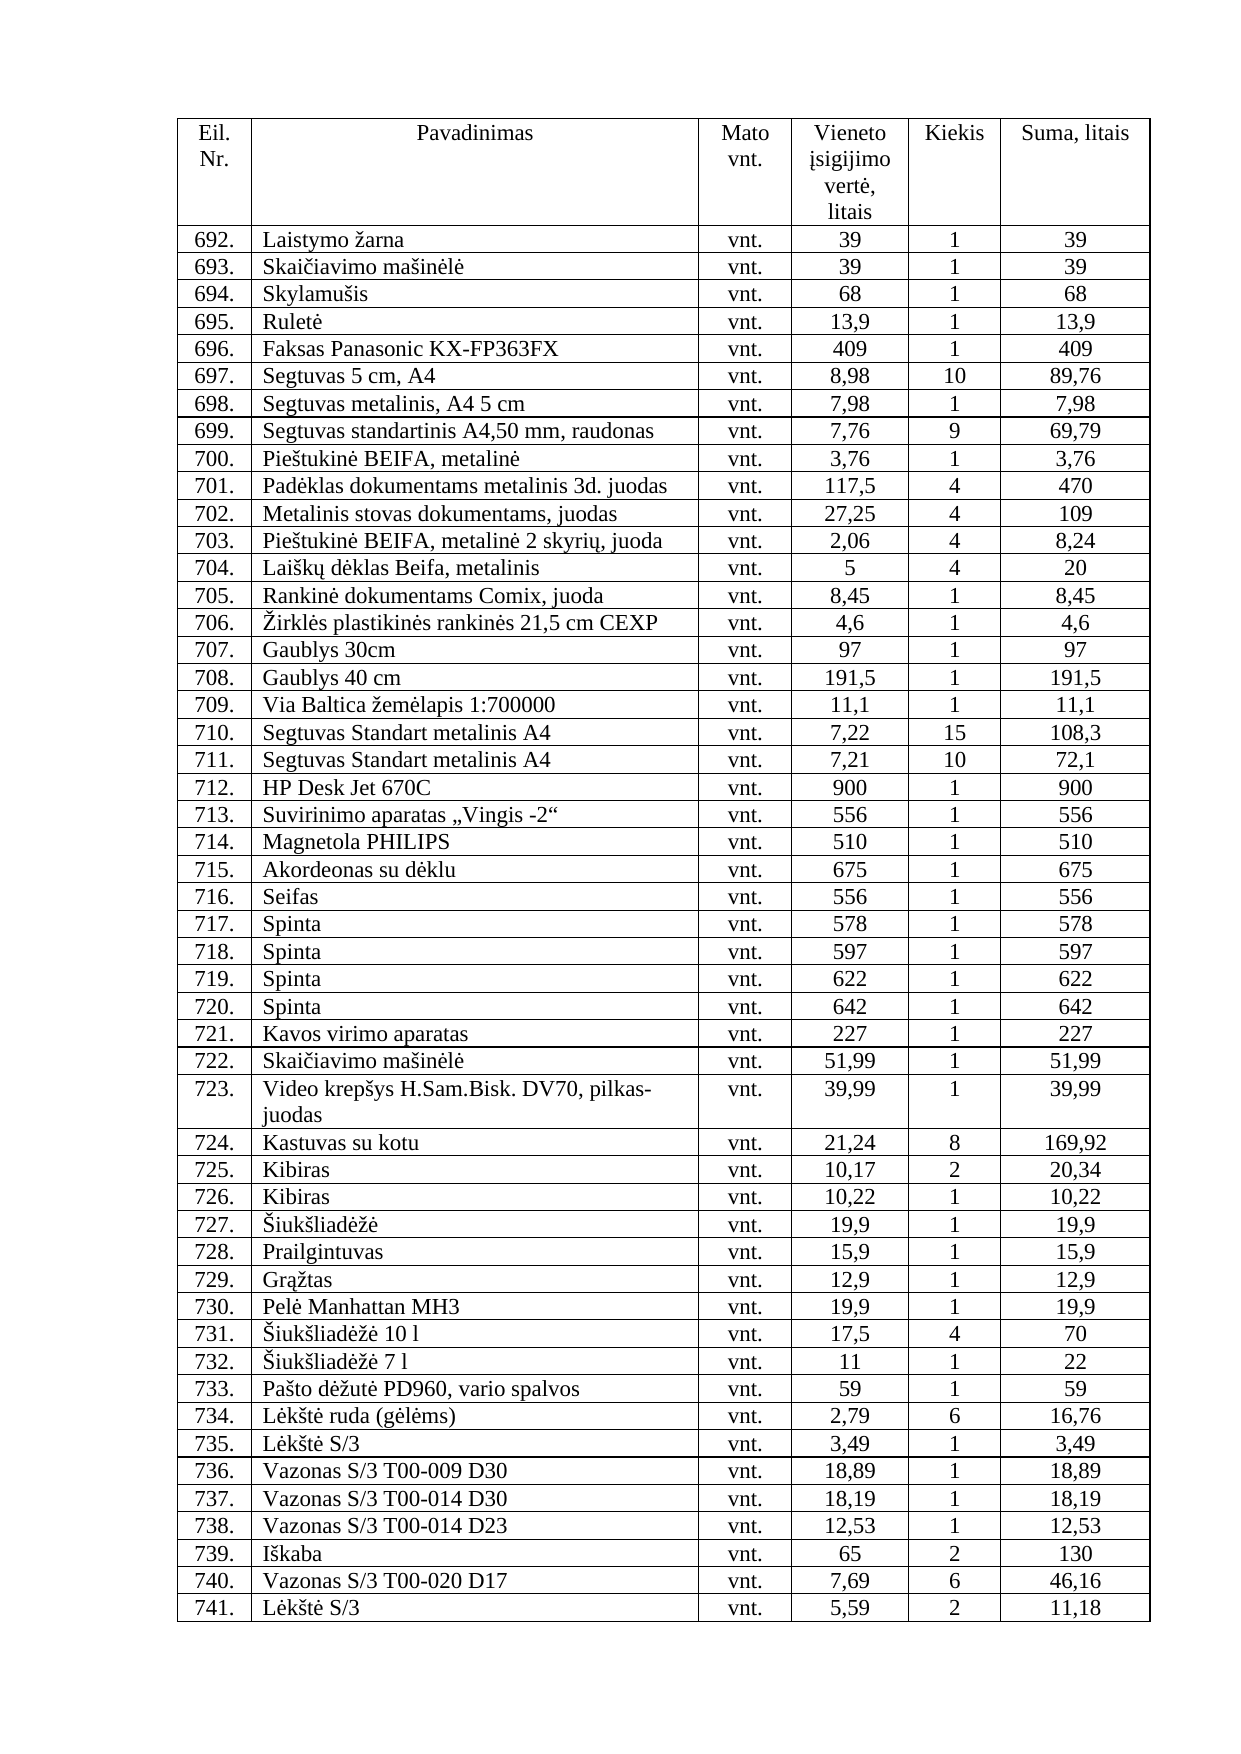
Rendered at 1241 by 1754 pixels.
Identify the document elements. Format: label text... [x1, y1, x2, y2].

table_cell 675 [792, 856, 908, 882]
table_cell vnt. [699, 253, 791, 279]
table_cell 8,98 [792, 363, 908, 389]
table_cell Kavos virimo aparatas [252, 1020, 698, 1046]
table_cell 622 [1001, 965, 1149, 992]
table_cell 1 [909, 637, 1000, 663]
table_cell vnt. [699, 774, 791, 800]
table_cell 1 [909, 1430, 1000, 1456]
table_cell 675 [1001, 856, 1149, 882]
table_cell vnt. [699, 1458, 791, 1484]
table_cell 716. [178, 883, 251, 909]
table_cell 1 [909, 1020, 1000, 1046]
table_cell vnt. [699, 746, 791, 772]
table_cell Pašto dėžutė PD960, vario spalvos [252, 1375, 698, 1402]
table_cell 1 [909, 308, 1000, 334]
table_cell vnt. [699, 1211, 791, 1237]
table_cell 51,99 [792, 1048, 908, 1074]
table_cell 2 [909, 1156, 1000, 1182]
table_cell Rankinė dokumentams Comix, juoda [252, 582, 698, 608]
table_cell 510 [792, 828, 908, 855]
table_cell 18,19 [1001, 1485, 1149, 1511]
table_cell 510 [1001, 828, 1149, 855]
table_cell 695. [178, 308, 251, 334]
table_cell 1 [909, 582, 1000, 608]
table_cell 712. [178, 774, 251, 800]
table_cell 578 [1001, 911, 1149, 937]
table_cell 70 [1001, 1320, 1149, 1347]
table_cell 15 [909, 719, 1000, 745]
table_cell Spinta [252, 938, 698, 964]
table_cell 723. [178, 1075, 251, 1128]
table_cell vnt. [699, 527, 791, 553]
table_cell 741. [178, 1594, 251, 1621]
table_cell 7,22 [792, 719, 908, 745]
table_cell vnt. [699, 1485, 791, 1511]
table_cell 51,99 [1001, 1048, 1149, 1074]
table_cell 1 [909, 801, 1000, 827]
table_cell 11,18 [1001, 1594, 1149, 1621]
table_cell 39,99 [1001, 1075, 1149, 1128]
table_cell 7,98 [792, 390, 908, 416]
table_cell 708. [178, 664, 251, 690]
table_cell Žirklės plastikinės rankinės 21,5 cm CEXP [252, 609, 698, 636]
table_cell 39 [792, 226, 908, 252]
table_cell 12,9 [792, 1266, 908, 1292]
table_cell Skaičiavimo mašinėlė [252, 1048, 698, 1074]
table_cell 7,21 [792, 746, 908, 772]
table_cell vnt. [699, 1184, 791, 1210]
table_cell 7,98 [1001, 390, 1149, 416]
table_cell Kibiras [252, 1156, 698, 1182]
table_cell 12,53 [792, 1512, 908, 1538]
table_cell 1 [909, 1458, 1000, 1484]
table_cell 692. [178, 226, 251, 252]
table_cell 707. [178, 637, 251, 663]
table_cell vnt. [699, 828, 791, 855]
table_cell 622 [792, 965, 908, 992]
table_cell vnt. [699, 1293, 791, 1319]
table_cell 4,6 [792, 609, 908, 636]
table_cell 12,9 [1001, 1266, 1149, 1292]
table_cell vnt. [699, 1375, 791, 1402]
table_cell 8,45 [1001, 582, 1149, 608]
table_cell 726. [178, 1184, 251, 1210]
table_cell 21,24 [792, 1129, 908, 1155]
table_cell 710. [178, 719, 251, 745]
table_cell 696. [178, 335, 251, 362]
table_cell 739. [178, 1540, 251, 1566]
table_cell 4,6 [1001, 609, 1149, 636]
table_cell 738. [178, 1512, 251, 1538]
table_cell Šiukšliadėžė [252, 1211, 698, 1237]
table_cell vnt. [699, 719, 791, 745]
table_cell vnt. [699, 637, 791, 663]
table_cell 720. [178, 993, 251, 1019]
table_cell Ruletė [252, 308, 698, 334]
table_cell 191,5 [1001, 664, 1149, 690]
table_cell 470 [1001, 472, 1149, 498]
table_cell 1 [909, 691, 1000, 718]
table_cell 1 [909, 965, 1000, 992]
table_cell 728. [178, 1238, 251, 1264]
table_cell 730. [178, 1293, 251, 1319]
table_cell 2,79 [792, 1403, 908, 1429]
table_cell 1 [909, 1211, 1000, 1237]
table_cell 15,9 [1001, 1238, 1149, 1264]
table_cell vnt. [699, 1594, 791, 1621]
table_cell 642 [792, 993, 908, 1019]
table_cell vnt. [699, 965, 791, 992]
table_cell Vazonas S/3 T00-009 D30 [252, 1458, 698, 1484]
table_cell 1 [909, 226, 1000, 252]
table_cell 703. [178, 527, 251, 553]
table_cell vnt. [699, 856, 791, 882]
table_cell vnt. [699, 1540, 791, 1566]
table_cell 7,76 [792, 418, 908, 444]
table_cell 702. [178, 500, 251, 526]
table_cell vnt. [699, 1320, 791, 1347]
table_cell 10 [909, 746, 1000, 772]
table_cell 169,92 [1001, 1129, 1149, 1155]
table_cell 4 [909, 527, 1000, 553]
table_cell 1 [909, 609, 1000, 636]
table_cell 1 [909, 445, 1000, 471]
table_cell Segtuvas Standart metalinis A4 [252, 746, 698, 772]
table_cell 1 [909, 1238, 1000, 1264]
table_cell 6 [909, 1567, 1000, 1593]
table_cell 727. [178, 1211, 251, 1237]
table_cell Spinta [252, 911, 698, 937]
table_cell 1 [909, 280, 1000, 307]
table_cell 227 [792, 1020, 908, 1046]
table_cell 597 [792, 938, 908, 964]
table_cell 1 [909, 993, 1000, 1019]
table_cell 97 [1001, 637, 1149, 663]
table_cell 697. [178, 363, 251, 389]
table_header Eil. Nr. [178, 119, 251, 224]
table_cell 59 [792, 1375, 908, 1402]
table_cell Spinta [252, 965, 698, 992]
table_cell vnt. [699, 280, 791, 307]
table_cell vnt. [699, 911, 791, 937]
table_cell 1 [909, 856, 1000, 882]
table_cell 409 [792, 335, 908, 362]
table_cell vnt. [699, 1567, 791, 1593]
table_cell 12,53 [1001, 1512, 1149, 1538]
table_cell 713. [178, 801, 251, 827]
table_cell 722. [178, 1048, 251, 1074]
table_cell Padėklas dokumentams metalinis 3d. juodas [252, 472, 698, 498]
table_cell 900 [792, 774, 908, 800]
table_cell 717. [178, 911, 251, 937]
table_cell 556 [1001, 801, 1149, 827]
table_cell vnt. [699, 993, 791, 1019]
table_cell 709. [178, 691, 251, 718]
table_cell 718. [178, 938, 251, 964]
table_header Pavadinimas [252, 119, 698, 224]
table_cell Pieštukinė BEIFA, metalinė [252, 445, 698, 471]
table_cell Prailgintuvas [252, 1238, 698, 1264]
table_cell 15,9 [792, 1238, 908, 1264]
table_cell 2,06 [792, 527, 908, 553]
table_cell Seifas [252, 883, 698, 909]
table_cell vnt. [699, 1048, 791, 1074]
table_cell 10,22 [792, 1184, 908, 1210]
table_cell vnt. [699, 664, 791, 690]
table_cell 18,89 [1001, 1458, 1149, 1484]
table_cell Kastuvas su kotu [252, 1129, 698, 1155]
table_cell Suvirinimo aparatas „Vingis -2“ [252, 801, 698, 827]
table_cell vnt. [699, 418, 791, 444]
table_cell vnt. [699, 335, 791, 362]
table_cell vnt. [699, 691, 791, 718]
table_cell 227 [1001, 1020, 1149, 1046]
table_cell 19,9 [1001, 1211, 1149, 1237]
table_cell Gaublys 30cm [252, 637, 698, 663]
table_cell 729. [178, 1266, 251, 1292]
table_cell Segtuvas Standart metalinis A4 [252, 719, 698, 745]
table_cell Šiukšliadėžė 7 l [252, 1348, 698, 1374]
table_cell 724. [178, 1129, 251, 1155]
table_cell Laistymo žarna [252, 226, 698, 252]
table_cell 578 [792, 911, 908, 937]
table_cell Skylamušis [252, 280, 698, 307]
table_cell Magnetola PHILIPS [252, 828, 698, 855]
table_cell vnt. [699, 1512, 791, 1538]
table_cell 1 [909, 1184, 1000, 1210]
table_cell 704. [178, 554, 251, 581]
table_cell 1 [909, 1293, 1000, 1319]
table_cell 721. [178, 1020, 251, 1046]
table_cell 11,1 [1001, 691, 1149, 718]
table_cell 39,99 [792, 1075, 908, 1128]
table_cell 714. [178, 828, 251, 855]
table_cell 698. [178, 390, 251, 416]
table_cell Akordeonas su dėklu [252, 856, 698, 882]
table_cell 409 [1001, 335, 1149, 362]
table_cell Vazonas S/3 T00-020 D17 [252, 1567, 698, 1593]
table_cell 732. [178, 1348, 251, 1374]
table_cell 1 [909, 911, 1000, 937]
table_cell 18,89 [792, 1458, 908, 1484]
table_cell Vazonas S/3 T00-014 D23 [252, 1512, 698, 1538]
table_cell 13,9 [1001, 308, 1149, 334]
table_cell 3,76 [1001, 445, 1149, 471]
table_cell 19,9 [792, 1211, 908, 1237]
table_cell 1 [909, 1266, 1000, 1292]
table_cell vnt. [699, 500, 791, 526]
table_cell Grąžtas [252, 1266, 698, 1292]
table_cell 694. [178, 280, 251, 307]
table_cell 733. [178, 1375, 251, 1402]
table_cell vnt. [699, 445, 791, 471]
table_cell 734. [178, 1403, 251, 1429]
table_cell 1 [909, 1512, 1000, 1538]
table_header Kiekis [909, 119, 1000, 224]
table_cell 16,76 [1001, 1403, 1149, 1429]
table_cell vnt. [699, 390, 791, 416]
table_cell 4 [909, 1320, 1000, 1347]
table_cell Pelė Manhattan MH3 [252, 1293, 698, 1319]
table_cell 46,16 [1001, 1567, 1149, 1593]
table_cell 117,5 [792, 472, 908, 498]
table_cell 6 [909, 1403, 1000, 1429]
table_cell 3,49 [792, 1430, 908, 1456]
table_cell vnt. [699, 582, 791, 608]
table_cell 39 [792, 253, 908, 279]
table_cell 10,17 [792, 1156, 908, 1182]
table_cell vnt. [699, 554, 791, 581]
table_header Mato vnt. [699, 119, 791, 224]
table_cell 719. [178, 965, 251, 992]
table_cell 108,3 [1001, 719, 1149, 745]
table_cell 5,59 [792, 1594, 908, 1621]
table_cell 5 [792, 554, 908, 581]
table_cell 642 [1001, 993, 1149, 1019]
table_cell Lėkštė S/3 [252, 1430, 698, 1456]
table_cell Vazonas S/3 T00-014 D30 [252, 1485, 698, 1511]
table_cell 1 [909, 390, 1000, 416]
table_cell vnt. [699, 883, 791, 909]
table_cell 9 [909, 418, 1000, 444]
table_cell 693. [178, 253, 251, 279]
table_cell Metalinis stovas dokumentams, juodas [252, 500, 698, 526]
table_cell 1 [909, 938, 1000, 964]
table_cell 1 [909, 883, 1000, 909]
table_cell 725. [178, 1156, 251, 1182]
table_cell Lėkštė S/3 [252, 1594, 698, 1621]
table_cell 900 [1001, 774, 1149, 800]
table_cell vnt. [699, 938, 791, 964]
table_cell vnt. [699, 1020, 791, 1046]
table_cell 7,69 [792, 1567, 908, 1593]
table_cell 191,5 [792, 664, 908, 690]
table_cell 736. [178, 1458, 251, 1484]
table_cell 556 [1001, 883, 1149, 909]
table_cell vnt. [699, 1430, 791, 1456]
table_cell 3,49 [1001, 1430, 1149, 1456]
table_cell Segtuvas metalinis, A4 5 cm [252, 390, 698, 416]
table_header Suma, litais [1001, 119, 1149, 224]
table_cell Segtuvas 5 cm, A4 [252, 363, 698, 389]
table_cell 711. [178, 746, 251, 772]
table_cell 8,45 [792, 582, 908, 608]
table_cell vnt. [699, 801, 791, 827]
table_cell 69,79 [1001, 418, 1149, 444]
table_cell 700. [178, 445, 251, 471]
table_cell Skaičiavimo mašinėlė [252, 253, 698, 279]
table_cell Laiškų dėklas Beifa, metalinis [252, 554, 698, 581]
table_cell 737. [178, 1485, 251, 1511]
table_cell 39 [1001, 226, 1149, 252]
table_cell 1 [909, 774, 1000, 800]
table_cell 89,76 [1001, 363, 1149, 389]
table_cell Kibiras [252, 1184, 698, 1210]
table_cell Segtuvas standartinis A4,50 mm, raudonas [252, 418, 698, 444]
table_cell vnt. [699, 1348, 791, 1374]
table_cell 18,19 [792, 1485, 908, 1511]
table_cell vnt. [699, 1075, 791, 1128]
table_cell vnt. [699, 1238, 791, 1264]
table_cell Iškaba [252, 1540, 698, 1566]
table_cell Lėkštė ruda (gėlėms) [252, 1403, 698, 1429]
table_cell 1 [909, 1048, 1000, 1074]
table_cell 2 [909, 1540, 1000, 1566]
table_cell Šiukšliadėžė 10 l [252, 1320, 698, 1347]
table_cell vnt. [699, 226, 791, 252]
table_cell 597 [1001, 938, 1149, 964]
table_cell 735. [178, 1430, 251, 1456]
table_cell 22 [1001, 1348, 1149, 1374]
table_cell vnt. [699, 1266, 791, 1292]
table_cell 731. [178, 1320, 251, 1347]
table_cell 97 [792, 637, 908, 663]
table_cell 17,5 [792, 1320, 908, 1347]
table_cell 10 [909, 363, 1000, 389]
table_cell 1 [909, 253, 1000, 279]
table_cell Via Baltica žemėlapis 1:700000 [252, 691, 698, 718]
table_cell 715. [178, 856, 251, 882]
table_cell 1 [909, 1375, 1000, 1402]
table_cell 11,1 [792, 691, 908, 718]
table_cell 556 [792, 801, 908, 827]
table_cell 1 [909, 335, 1000, 362]
table_cell 65 [792, 1540, 908, 1566]
table_cell 556 [792, 883, 908, 909]
table_cell 130 [1001, 1540, 1149, 1566]
table_cell vnt. [699, 1156, 791, 1182]
table_cell 2 [909, 1594, 1000, 1621]
table_cell 8 [909, 1129, 1000, 1155]
table_cell 19,9 [792, 1293, 908, 1319]
table_cell Spinta [252, 993, 698, 1019]
table_cell Faksas Panasonic KX-FP363FX [252, 335, 698, 362]
table_cell 20 [1001, 554, 1149, 581]
table_cell vnt. [699, 609, 791, 636]
table_cell 39 [1001, 253, 1149, 279]
table_cell 740. [178, 1567, 251, 1593]
table_cell vnt. [699, 472, 791, 498]
table_cell 699. [178, 418, 251, 444]
table_cell 109 [1001, 500, 1149, 526]
table_cell 706. [178, 609, 251, 636]
table_cell Video krepšys H.Sam.Bisk. DV70, pilkas- juodas [252, 1075, 698, 1128]
table_cell Pieštukinė BEIFA, metalinė 2 skyrių, juoda [252, 527, 698, 553]
table_cell HP Desk Jet 670C [252, 774, 698, 800]
table_cell 3,76 [792, 445, 908, 471]
table_cell vnt. [699, 308, 791, 334]
table_cell vnt. [699, 1129, 791, 1155]
table_cell 68 [792, 280, 908, 307]
table_cell 4 [909, 472, 1000, 498]
table_cell 4 [909, 554, 1000, 581]
table_cell 59 [1001, 1375, 1149, 1402]
table_cell 68 [1001, 280, 1149, 307]
table_cell Gaublys 40 cm [252, 664, 698, 690]
table_cell 1 [909, 664, 1000, 690]
table_cell 20,34 [1001, 1156, 1149, 1182]
table_cell 705. [178, 582, 251, 608]
table_cell 1 [909, 1485, 1000, 1511]
table_cell vnt. [699, 363, 791, 389]
table_cell 11 [792, 1348, 908, 1374]
table_cell 27,25 [792, 500, 908, 526]
table_cell 19,9 [1001, 1293, 1149, 1319]
table_cell 4 [909, 500, 1000, 526]
table_cell 72,1 [1001, 746, 1149, 772]
table_cell 13,9 [792, 308, 908, 334]
table_cell 10,22 [1001, 1184, 1149, 1210]
table_cell 1 [909, 828, 1000, 855]
table_cell 1 [909, 1348, 1000, 1374]
table_cell 8,24 [1001, 527, 1149, 553]
table_cell 701. [178, 472, 251, 498]
table_cell vnt. [699, 1403, 791, 1429]
table_cell 1 [909, 1075, 1000, 1128]
table_header Vieneto įsigijimo vertė, litais [792, 119, 908, 224]
